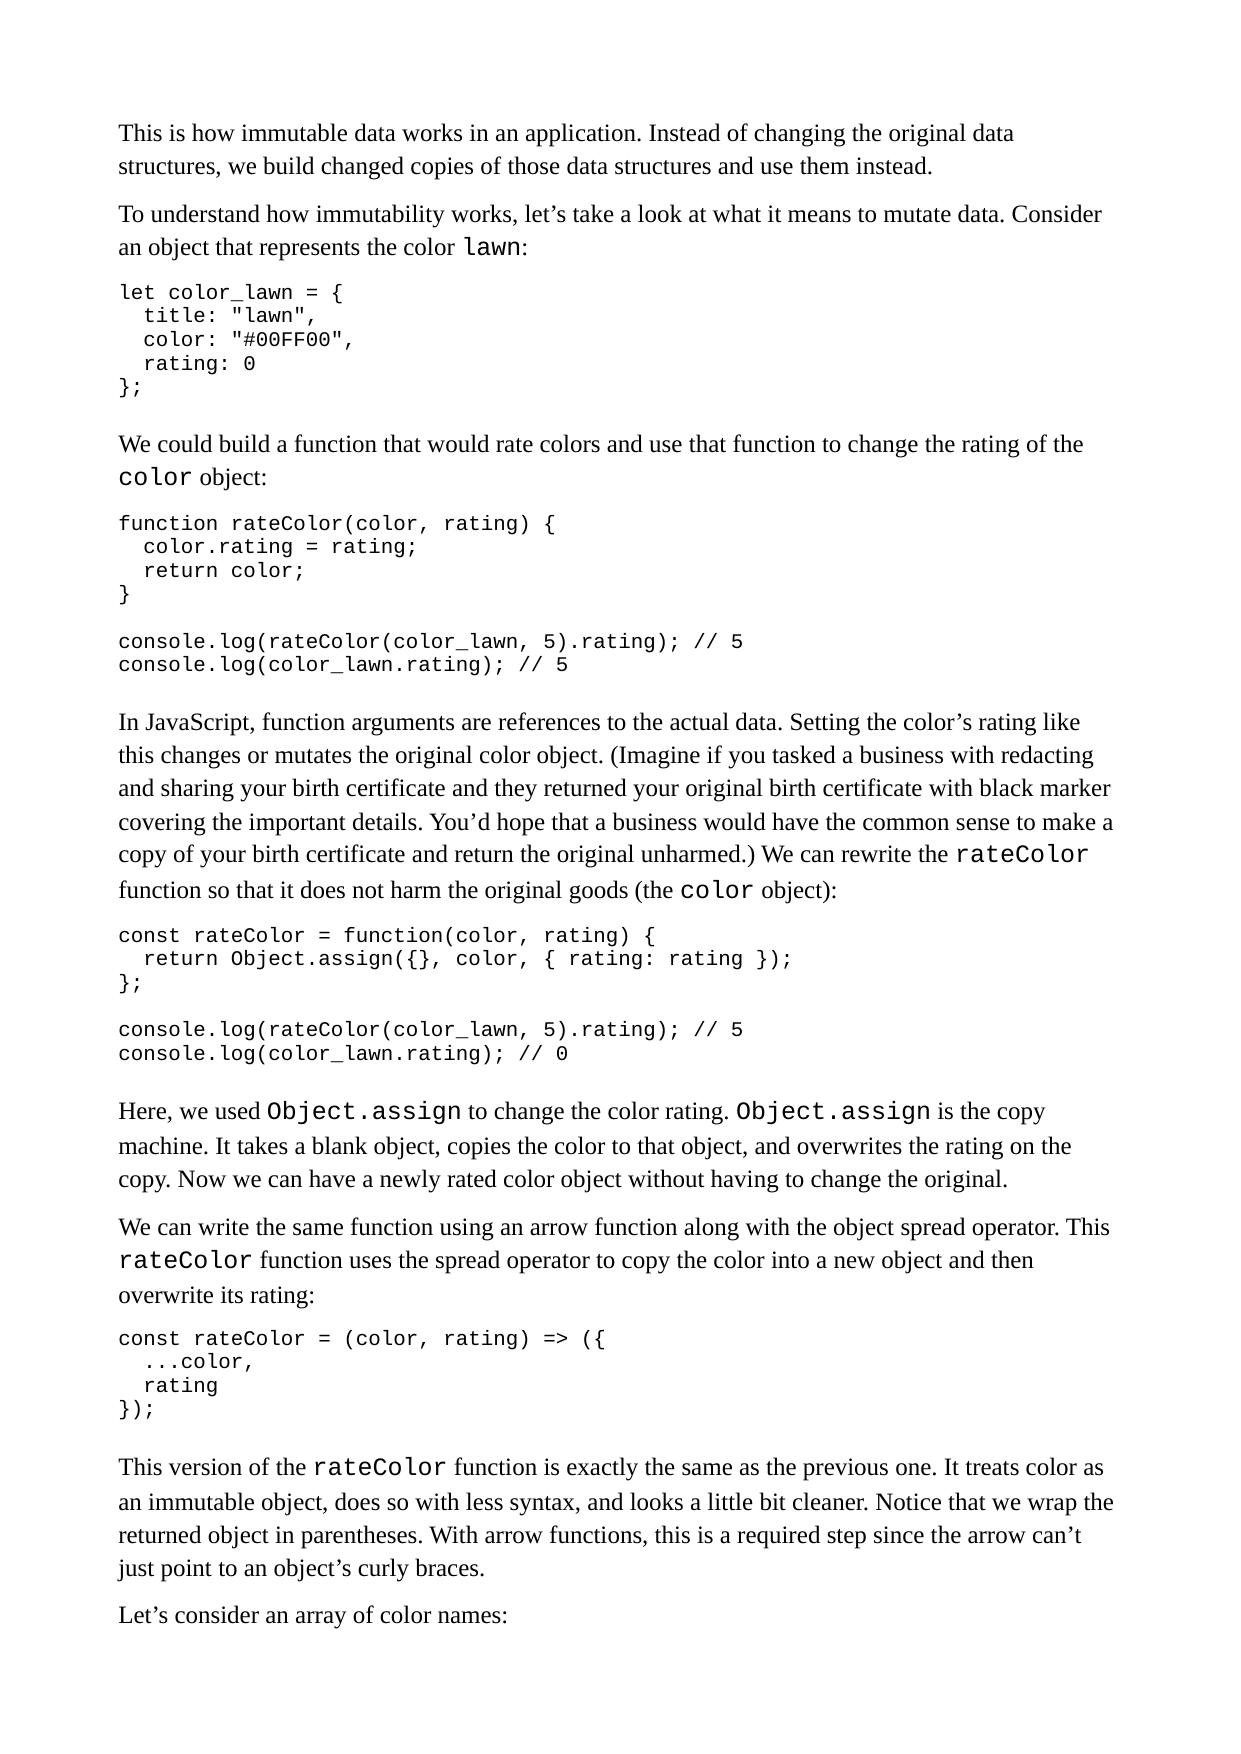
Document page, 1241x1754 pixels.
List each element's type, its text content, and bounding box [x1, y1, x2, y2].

text ...color, [118, 1351, 1122, 1375]
text }; [118, 972, 1122, 996]
text const rateColor = (color, rating) => ({ [118, 1327, 1122, 1351]
text rating: 0 [118, 353, 1122, 376]
text rating [118, 1375, 1122, 1398]
text We could build a function that would rate colors and use that function to change the rating of the color object: [118, 429, 1122, 493]
text Here, we used Object.assign to change the color rating. Object.assign is the copy machine. It takes a blank object, copies the color to that object, and overwrites the rating on the copy. Now we can have a newly rated color object without having to change the original. [118, 1096, 1122, 1193]
text function rateColor(color, rating) { [118, 512, 1122, 536]
text To understand how immutability works, let’s take a look at what it means to mutate data. Consider an object that represents the color lawn: [118, 199, 1122, 263]
text console.log(rateColor(color_lawn, 5).rating); // 5 [118, 631, 1122, 654]
text console.log(color_lawn.rating); // 0 [118, 1043, 1122, 1067]
text color.rating = rating; [118, 536, 1122, 560]
text return color; [118, 560, 1122, 583]
text }; [118, 376, 1122, 400]
text const rateColor = function(color, rating) { [118, 925, 1122, 948]
text return Object.assign({}, color, { rating: rating }); [118, 948, 1122, 972]
text let color_lawn = { [118, 282, 1122, 305]
text We can write the same function using an arrow function along with the object spread operator. This rateColor function uses the spread operator to copy the color into a new object and then overwrite its rating: [118, 1212, 1122, 1309]
text } [118, 583, 1122, 607]
text color: "#00FF00", [118, 329, 1122, 353]
text console.log(rateColor(color_lawn, 5).rating); // 5 [118, 1019, 1122, 1043]
text console.log(color_lawn.rating); // 5 [118, 654, 1122, 678]
text }); [118, 1398, 1122, 1422]
text Let’s consider an array of color names: [118, 1600, 1122, 1629]
text title: "lawn", [118, 305, 1122, 329]
text In JavaScript, function arguments are references to the actual data. Setting the color’s rating like this changes or mutates the original color object. (Imagine if you tasked a business with redacting and sharing your birth certificate and they returned your original birth certificate with black marker covering the important details. You’d hope that a business would have the common sense to make a copy of your birth certificate and return the original unharmed.) We can rewrite the rateColor function so that it does not harm the original goods (the color object): [118, 707, 1122, 906]
text This is how immutable data works in an application. Instead of changing the original data structures, we build changed copies of those data structures and use them instead. [118, 118, 1122, 180]
text This version of the rateColor function is exactly the same as the previous one. It treats color as an immutable object, does so with less syntax, and looks a little bit cleaner. Notice that we wrap the returned object in parentheses. With arrow functions, this is a required step since the arrow can’t just point to an object’s curly braces. [118, 1452, 1122, 1581]
